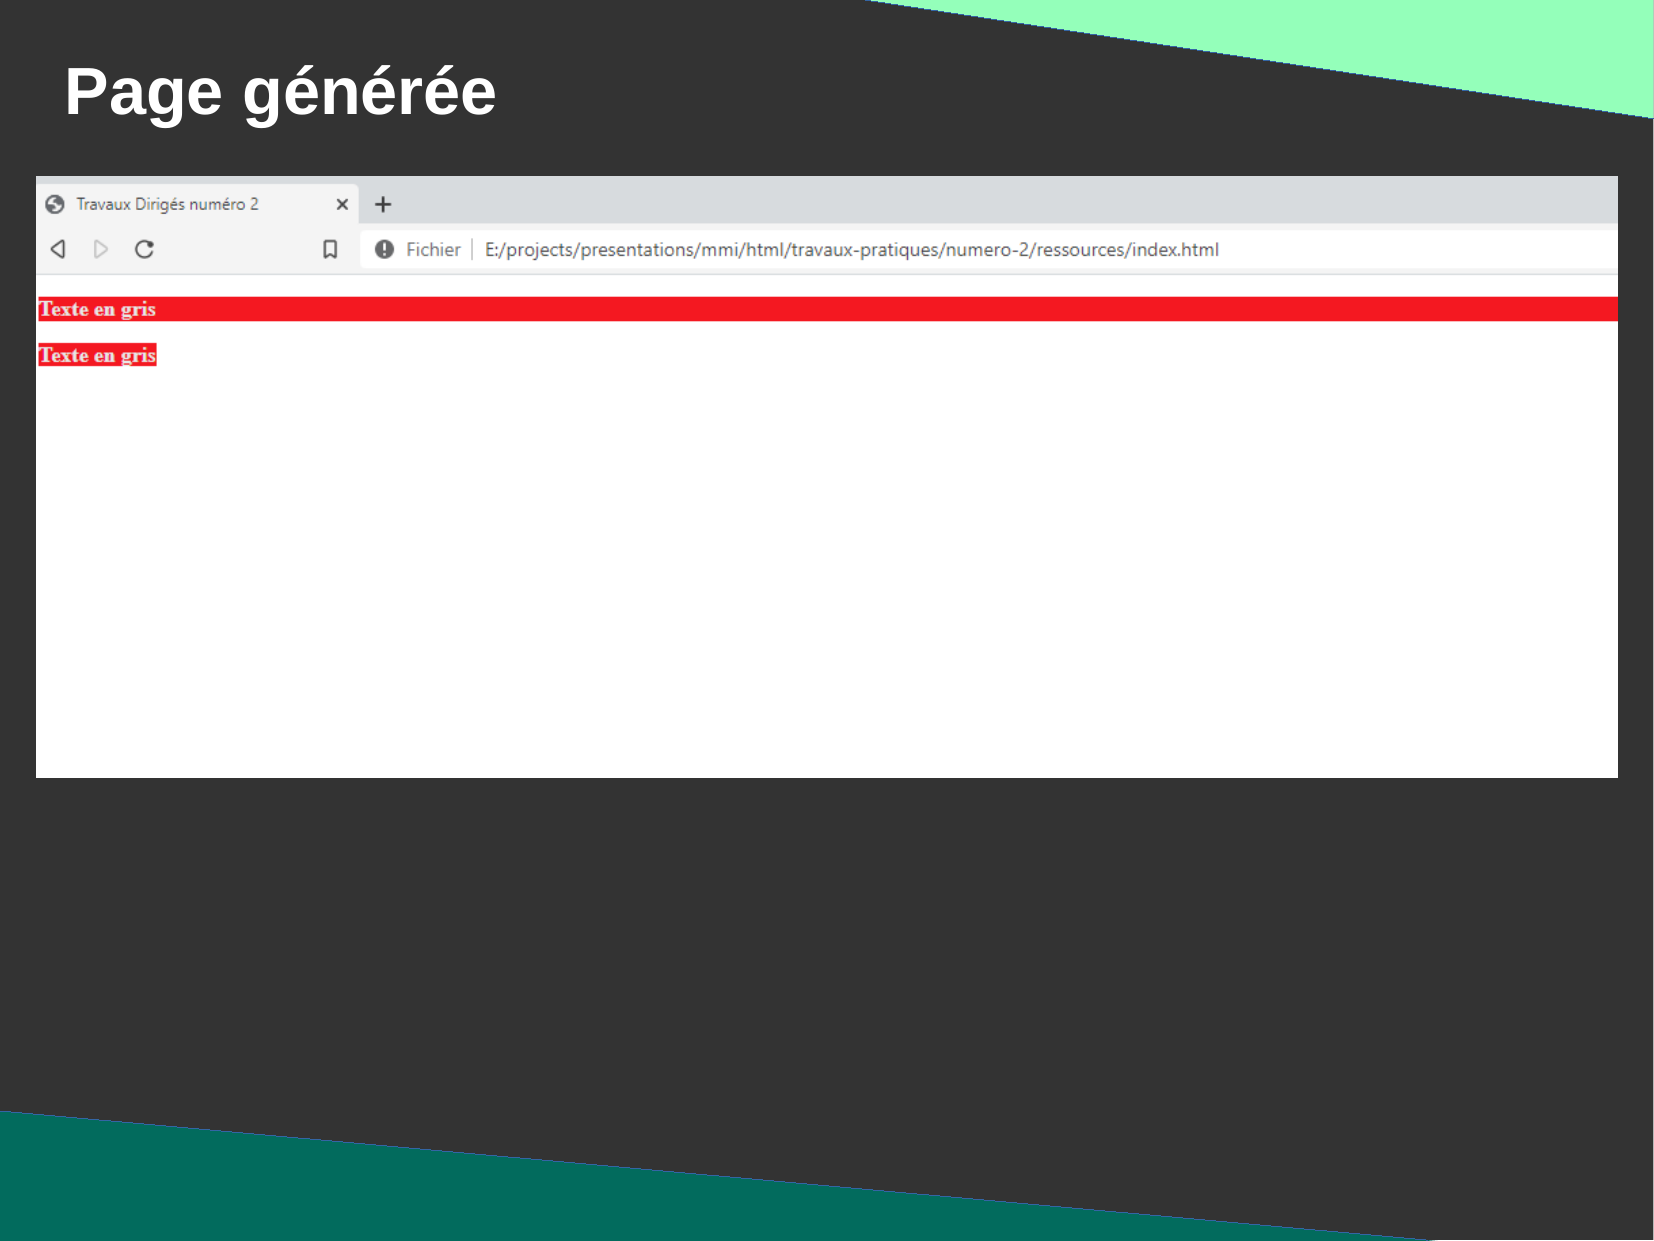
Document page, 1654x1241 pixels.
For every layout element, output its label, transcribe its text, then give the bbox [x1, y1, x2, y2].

picture [36, 176, 1618, 778]
title Page générée [64, 54, 1553, 157]
text_box [865, 0, 1654, 119]
